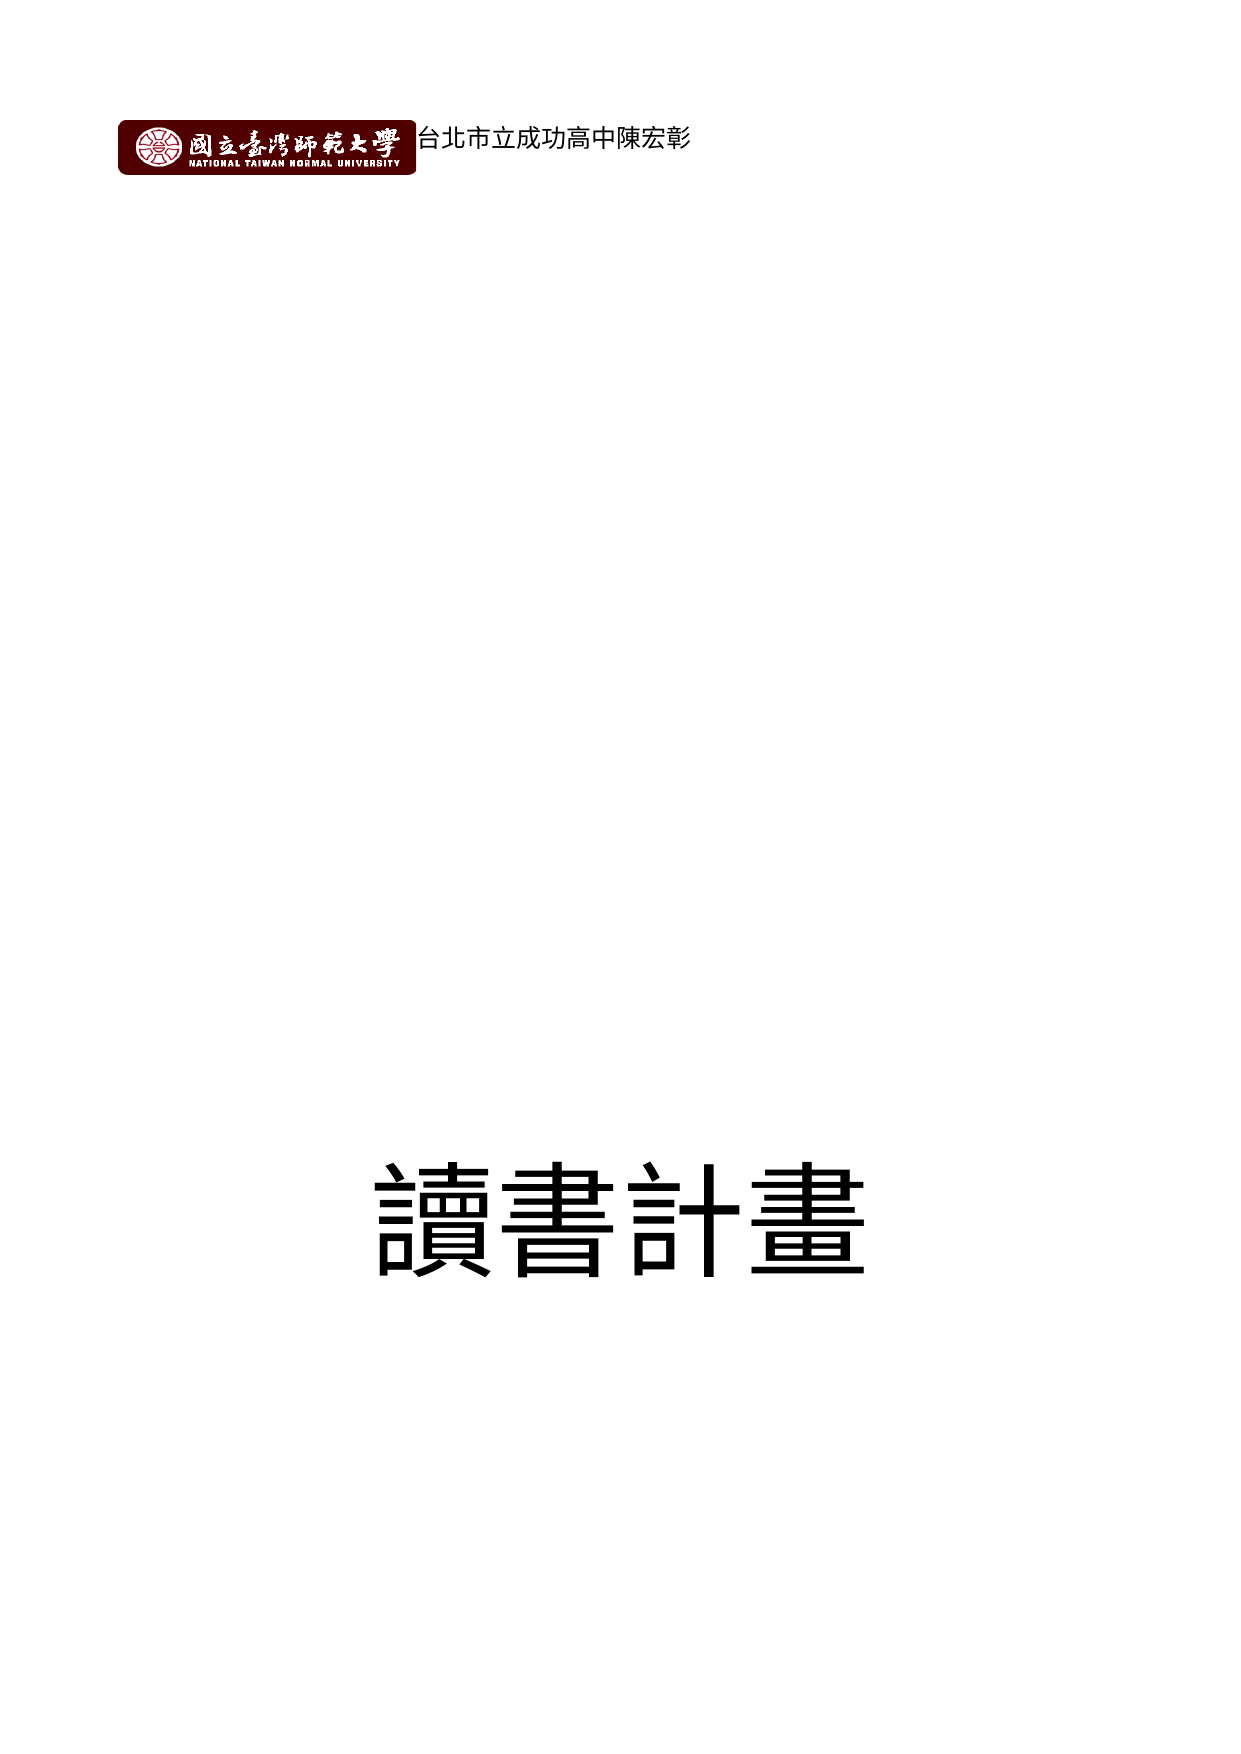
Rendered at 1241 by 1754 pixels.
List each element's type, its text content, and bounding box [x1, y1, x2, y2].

text 讀書計畫 [118, 1122, 1122, 1303]
picture [118, 120, 417, 175]
